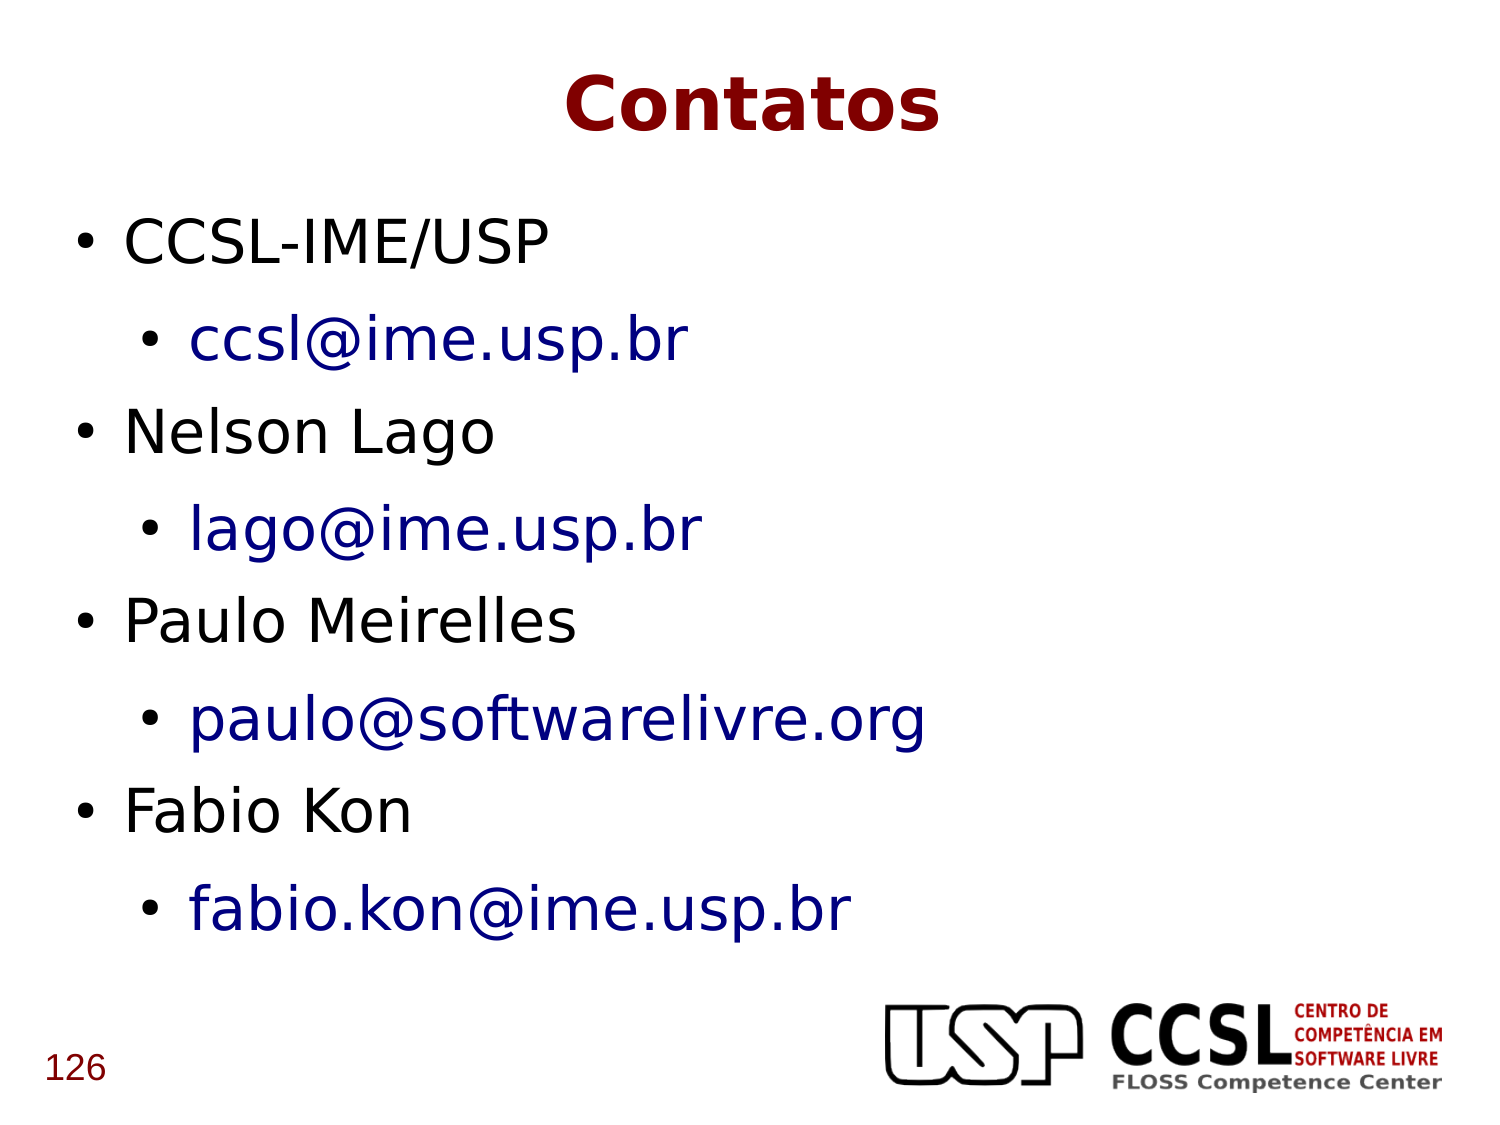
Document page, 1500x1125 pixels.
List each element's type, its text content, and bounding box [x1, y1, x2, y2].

title Contatos [59, 29, 1447, 180]
picture [885, 1003, 1442, 1093]
list CCSL-IME/USP ccsl@ime.usp.br Nelson Lago lago@ime.usp.br Paulo Meirelles paulo@softwarelivre.org Fabio Kon fabio.kon@ime.usp.br [59, 206, 1447, 950]
